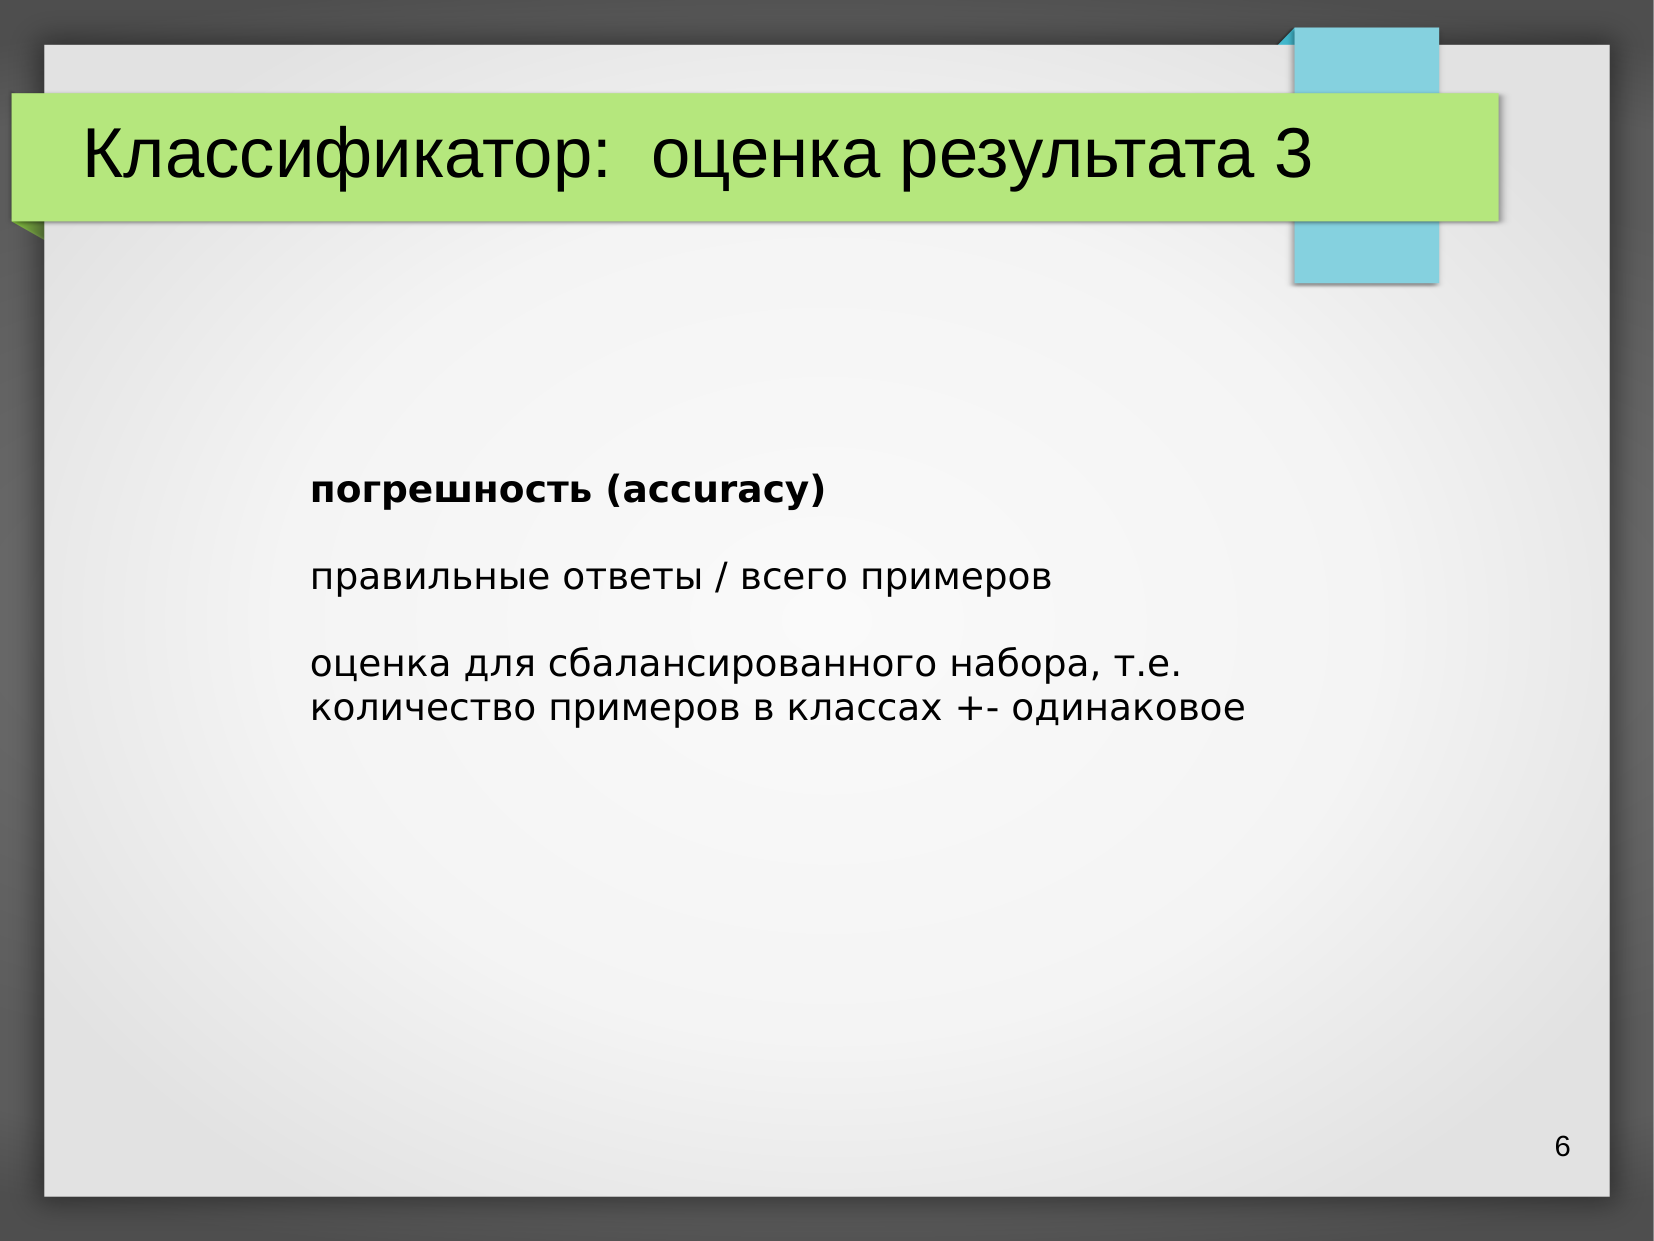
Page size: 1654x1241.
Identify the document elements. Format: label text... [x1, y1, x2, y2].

title Классификатор: оценка результата 3 [82, 49, 1571, 257]
text_box погрешность (accuracy) правильные ответы / всего примеров оценка для сбалансированного набора, т.е. количество примеров в классах +- одинаковое [295, 460, 1489, 998]
picture [0, 0, 1654, 1241]
